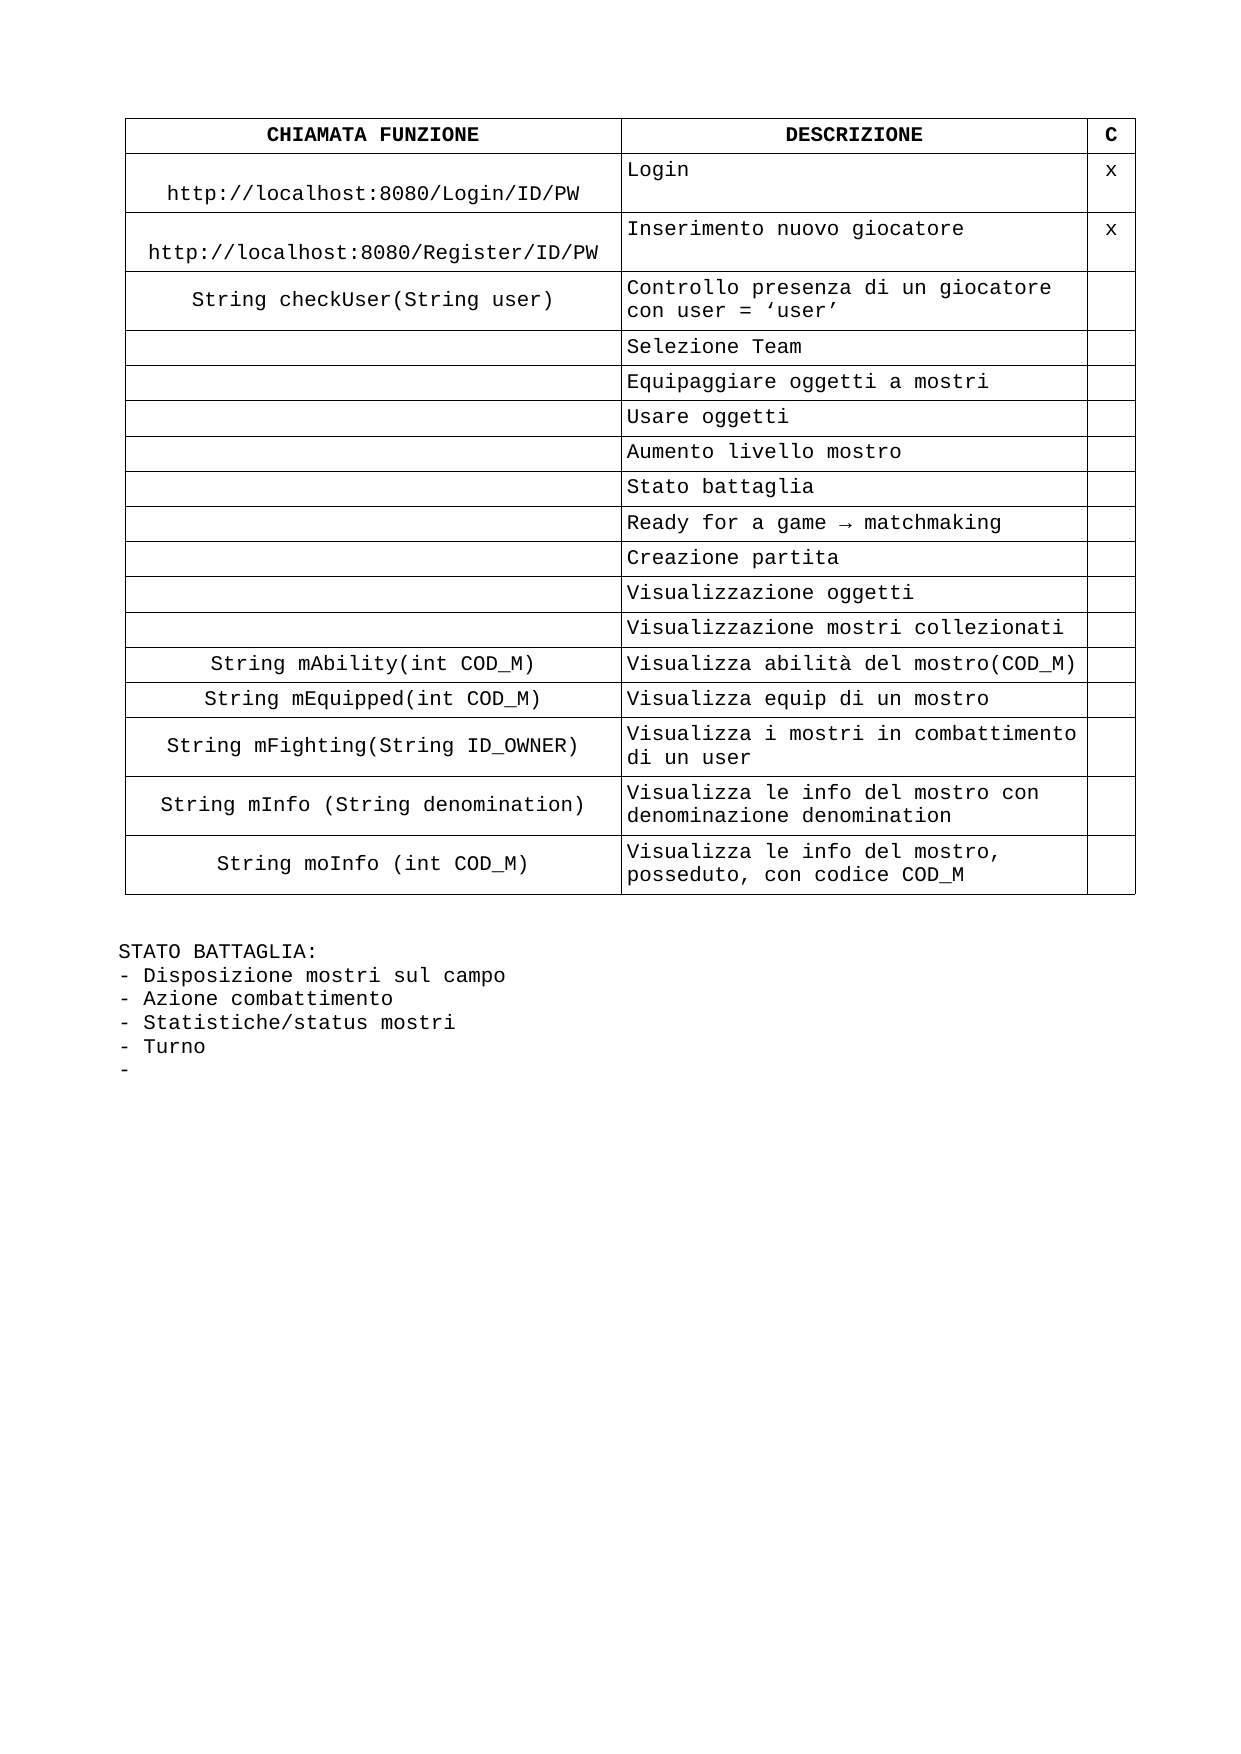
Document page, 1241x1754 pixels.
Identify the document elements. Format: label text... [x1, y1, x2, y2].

table_cell Creazione partita [622, 542, 1087, 576]
table_cell [126, 472, 621, 506]
table_cell Visualizza le info del mostro con denominazione denomination [622, 777, 1087, 835]
table_cell String mAbility(int COD_M) [126, 648, 621, 682]
table_cell [1088, 718, 1135, 776]
table_cell Stato battaglia [622, 472, 1087, 506]
table_cell String mEquipped(int COD_M) [126, 683, 621, 717]
table_cell Selezione Team [622, 331, 1087, 365]
table_cell [126, 401, 621, 436]
table_cell [1088, 683, 1135, 717]
table_cell Visualizza i mostri in combattimento di un user [622, 718, 1087, 776]
table_cell [1088, 577, 1135, 612]
table_cell [126, 437, 621, 471]
table_header C [1088, 119, 1135, 153]
text STATO BATTAGLIA: [118, 941, 1122, 965]
table_cell [1088, 366, 1135, 400]
table_cell [1088, 331, 1135, 365]
table_cell [1088, 777, 1135, 835]
table_cell Visualizzazione oggetti [622, 577, 1087, 612]
table_cell [1088, 437, 1135, 471]
text - Statistiche/status mostri [118, 1012, 1122, 1036]
table_cell x [1088, 154, 1135, 212]
table_cell Visualizzazione mostri collezionati [622, 613, 1087, 647]
table_cell [126, 507, 621, 541]
text - Turno [118, 1036, 1122, 1059]
table_cell http://localhost:8080/Login/ID/PW [126, 154, 621, 212]
table_cell String mInfo (String denomination) [126, 777, 621, 835]
table_cell String moInfo (int COD_M) [126, 836, 621, 894]
table_cell Usare oggetti [622, 401, 1087, 436]
table_cell [126, 542, 621, 576]
table_cell Visualizza le info del mostro, posseduto, con codice COD_M [622, 836, 1087, 894]
table_cell String mFighting(String ID_OWNER) [126, 718, 621, 776]
table_cell [126, 331, 621, 365]
table_cell http://localhost:8080/Register/ID/PW [126, 213, 621, 271]
table_cell [1088, 542, 1135, 576]
table_cell [1088, 836, 1135, 894]
table_cell [126, 613, 621, 647]
table_cell [126, 577, 621, 612]
table_cell Ready for a game → matchmaking [622, 507, 1087, 541]
table_cell Aumento livello mostro [622, 437, 1087, 471]
table_cell Inserimento nuovo giocatore [622, 213, 1087, 271]
table_cell Visualizza abilità del mostro(COD_M) [622, 648, 1087, 682]
table_cell Controllo presenza di un giocatore con user = ‘user’ [622, 272, 1087, 330]
table_cell [1088, 613, 1135, 647]
text - [118, 1059, 1122, 1083]
table_cell [1088, 472, 1135, 506]
table_cell String checkUser(String user) [126, 272, 621, 330]
table_cell Equipaggiare oggetti a mostri [622, 366, 1087, 400]
text - Azione combattimento [118, 988, 1122, 1012]
table_header DESCRIZIONE [622, 119, 1087, 153]
table_cell [1088, 401, 1135, 436]
table_cell x [1088, 213, 1135, 271]
table_header CHIAMATA FUNZIONE [126, 119, 621, 153]
table_cell Visualizza equip di un mostro [622, 683, 1087, 717]
table_cell [126, 366, 621, 400]
table_cell [1088, 272, 1135, 330]
table_cell [1088, 507, 1135, 541]
text - Disposizione mostri sul campo [118, 965, 1122, 988]
table_cell [1088, 648, 1135, 682]
table_cell Login [622, 154, 1087, 212]
